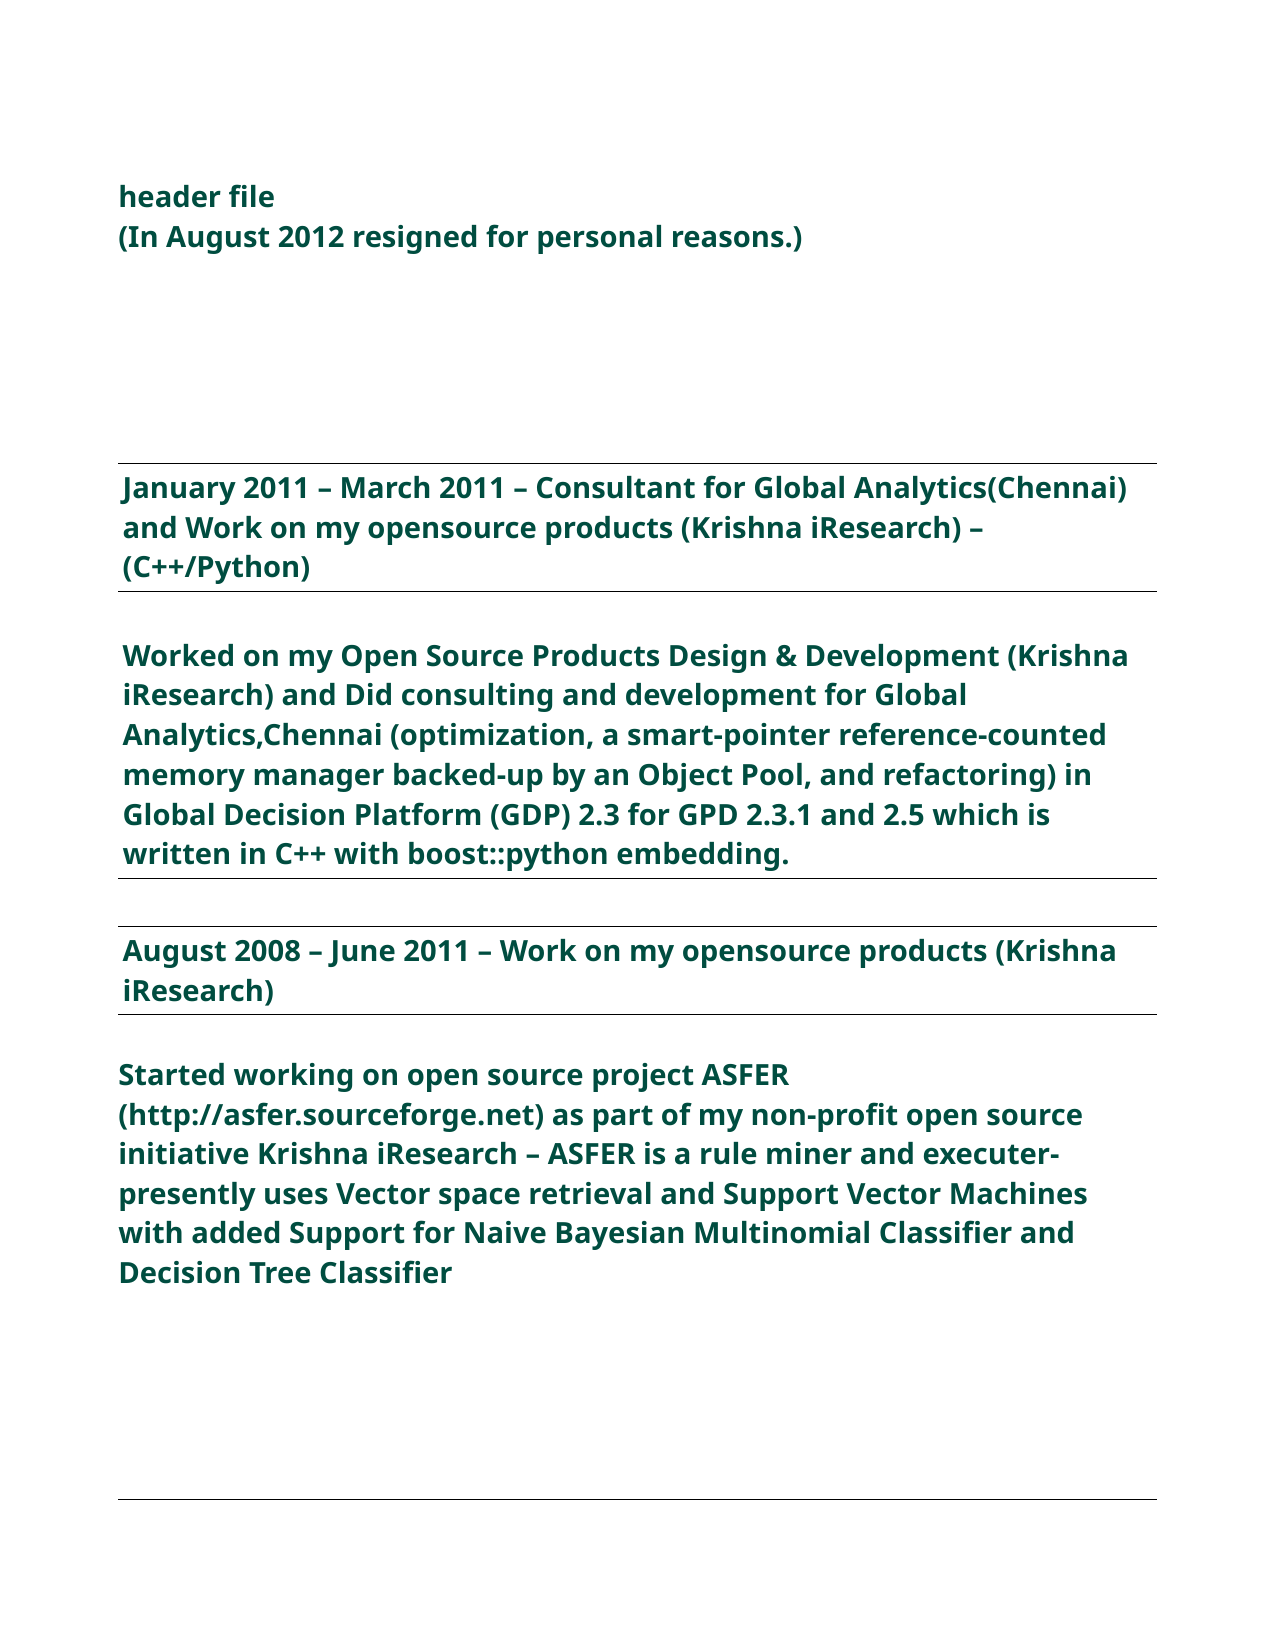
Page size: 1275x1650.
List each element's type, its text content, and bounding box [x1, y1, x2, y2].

text January 2011 – March 2011 – Consultant for Global Analytics(Chennai) and Work on my opensource products (Krishna iResearch) – (C++/Python) [118, 464, 1157, 591]
text August 2008 – June 2011 – Work on my opensource products (Krishna iResearch) [118, 927, 1157, 1014]
text Started working on open source project ASFER (http://asfer.sourceforge.net) as part of my non-profit open source initiative Krishna iResearch – ASFER is a rule miner and executer- presently uses Vector space retrieval and Support Vector Machines with added Support for Naive Bayesian Multinomial Classifier and Decision Tree Classifier [118, 1054, 1157, 1292]
text Worked on my Open Source Products Design & Development (Krishna iResearch) and Did consulting and development for Global Analytics,Chennai (optimization, a smart-pointer reference-counted memory manager backed-up by an Object Pool, and refactoring) in Global Decision Platform (GDP) 2.3 for GPD 2.3.1 and 2.5 which is written in C++ with boost::python embedding. [118, 631, 1157, 878]
text (In August 2012 resigned for personal reasons.) [118, 216, 1157, 256]
text header file [118, 176, 1157, 216]
